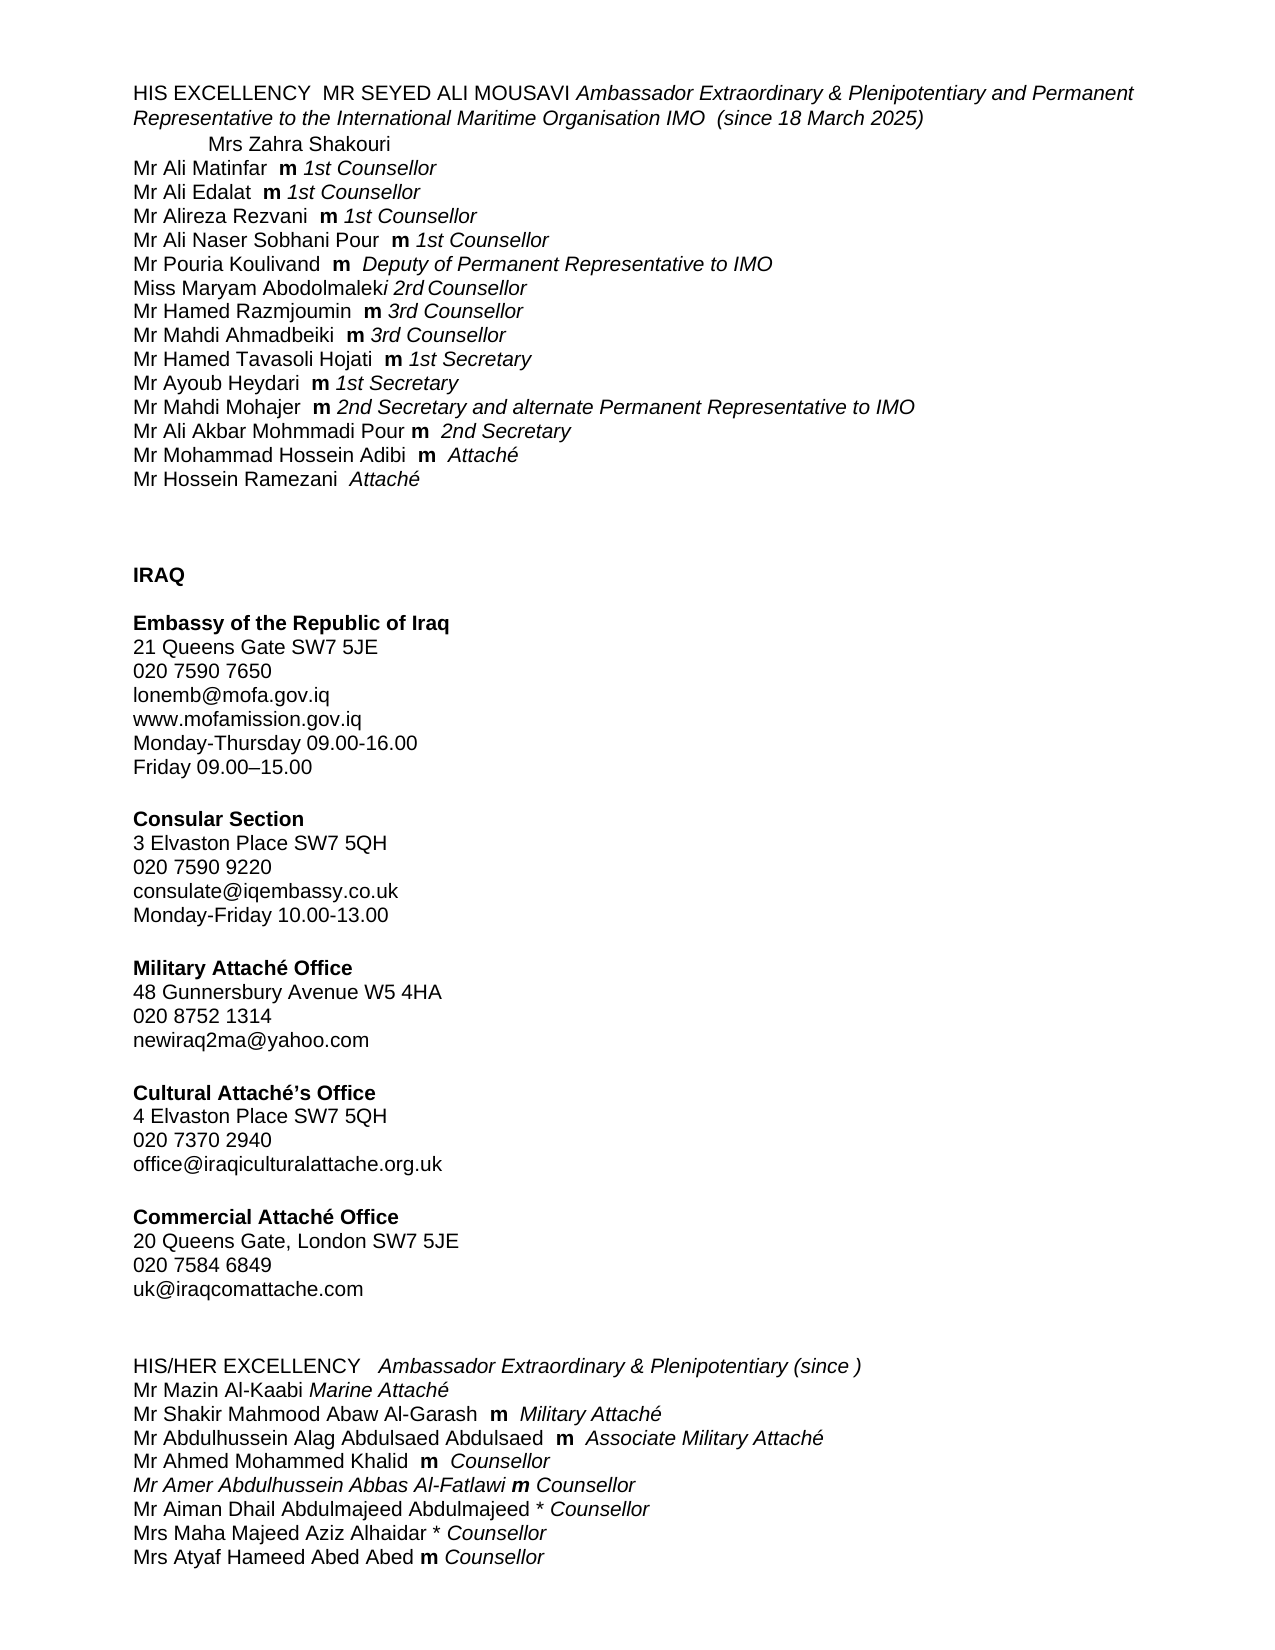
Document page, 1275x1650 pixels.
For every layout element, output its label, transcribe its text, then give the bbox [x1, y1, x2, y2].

text Mr Mazin Al-Kaabi Marine Attaché [133, 1377, 1181, 1401]
text uk@iraqcomattache.com [133, 1277, 1181, 1301]
text Mr Mohammad Hossein Adibi m Attaché [133, 443, 1181, 467]
list consulate@iqembassy.co.uk [133, 879, 1181, 903]
text HIS EXCELLENCY MR SEYED ALI MOUSAVI Ambassador Extraordinary & Plenipotentiary and Permanent Representative to the International Maritime Organisation IMO (since 18 March 2025) [133, 81, 1181, 130]
text Mr Mahdi Mohajer m 2nd Secretary and alternate Permanent Representative to IMO [133, 395, 1181, 419]
text 020 7370 2940 [133, 1128, 1181, 1152]
text Mr Pouria Koulivand m Deputy of Permanent Representative to IMO [133, 251, 1181, 275]
text Mr Ahmed Mohammed Khalid m Counsellor [133, 1449, 1181, 1473]
text lonemb@mofa.gov.iq [133, 683, 1181, 707]
text 020 8752 1314 [133, 1004, 1181, 1028]
list Monday-Friday 10.00-13.00 [133, 903, 1181, 927]
text Mr Ali Naser Sobhani Pour m 1st Counsellor [133, 227, 1181, 251]
text Mr Hamed Razmjoumin m 3rd Counsellor [133, 299, 1181, 323]
text Embassy of the Republic of Iraq [133, 611, 1181, 635]
text Mr Hossein Ramezani Attaché [133, 467, 1181, 491]
text Mr Mahdi Ahmadbeiki m 3rd Counsellor [133, 323, 1181, 347]
text Mr Ali Akbar Mohmmadi Pour m 2nd Secretary [133, 419, 1181, 443]
text Mr Amer Abdulhussein Abbas Al-Fatlawi m Counsellor [133, 1473, 1181, 1497]
text 020 7584 6849 [133, 1253, 1181, 1277]
text Mr Abdulhussein Alag Abdulsaed Abdulsaed m Associate Military Attaché [133, 1425, 1181, 1449]
text Monday-Thursday 09.00-16.00 [133, 731, 1181, 754]
list 020 7590 9220 [133, 855, 1181, 879]
text Mr Ali Edalat m 1st Counsellor [133, 179, 1181, 203]
text Consular Section [133, 807, 1181, 831]
text 48 Gunnersbury Avenue W5 4HA [133, 980, 1181, 1004]
text Mr Shakir Mahmood Abaw Al-Garash m Military Attaché [133, 1401, 1181, 1425]
text Friday 09.00–15.00 [133, 754, 1181, 778]
text office@iraqiculturalattache.org.uk [133, 1152, 1181, 1176]
text Cultural Attaché’s Office [133, 1080, 1181, 1104]
text HIS/HER EXCELLENCY Ambassador Extraordinary & Plenipotentiary (since ) [133, 1353, 1181, 1377]
list 3 Elvaston Place SW7 5QH [133, 831, 1181, 855]
text 020 7590 7650 [133, 659, 1181, 683]
text Mrs Maha Majeed Aziz Alhaidar * Counsellor [133, 1521, 1181, 1545]
text 21 Queens Gate SW7 5JE [133, 635, 1181, 659]
text 20 Queens Gate, London SW7 5JE [133, 1229, 1181, 1253]
text newiraq2ma@yahoo.com [133, 1028, 1181, 1052]
text Mrs Atyaf Hameed Abed Abed m Counsellor [133, 1545, 1181, 1569]
text Mr Hamed Tavasoli Hojati m 1st Secretary [133, 347, 1181, 371]
text Mr Ali Matinfar m 1st Counsellor [133, 156, 1181, 179]
text 4 Elvaston Place SW7 5QH [133, 1104, 1181, 1128]
text Mr Aiman Dhail Abdulmajeed Abdulmajeed * Counsellor [133, 1497, 1181, 1521]
text Mrs Zahra Shakouri [133, 132, 1181, 156]
text Commercial Attaché Office [133, 1205, 1181, 1229]
text IRAQ [133, 563, 1181, 587]
text Mr Alireza Rezvani m 1st Counsellor [133, 203, 1181, 227]
text www.mofamission.gov.iq [133, 707, 1181, 731]
text Mr Ayoub Heydari m 1st Secretary [133, 371, 1181, 395]
text Military Attaché Office [133, 956, 1181, 980]
text Miss Maryam Abodolmaleki 2rd Counsellor [133, 275, 1181, 299]
